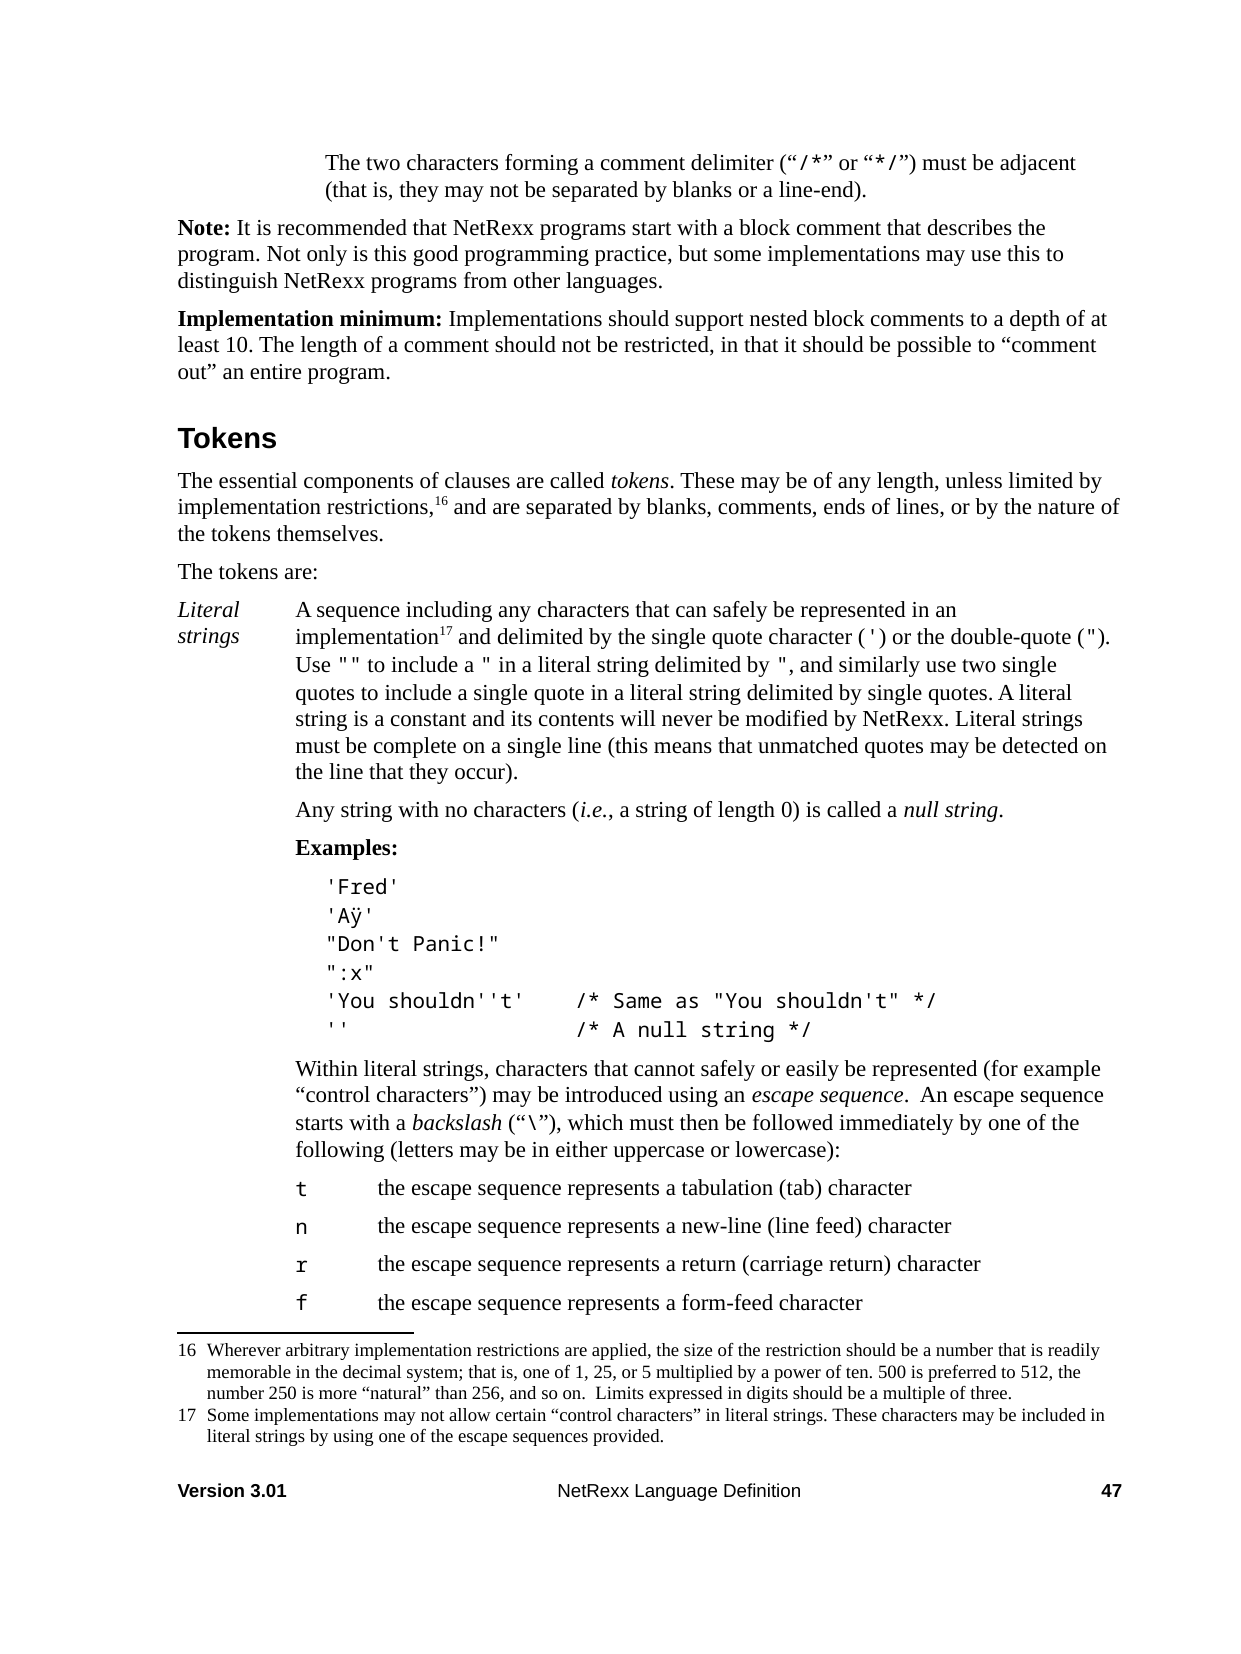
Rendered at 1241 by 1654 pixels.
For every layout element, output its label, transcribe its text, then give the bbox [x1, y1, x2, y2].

table_cell [177, 148, 325, 214]
table_cell the escape sequence represents a return (carriage return) character [377, 1250, 1116, 1288]
subtitle Tokens [177, 421, 1122, 454]
text Wherever arbitrary implementation restrictions are applied, the size of the restriction should be a number that is readily memorable in the decimal system; that is, one of 1, 25, or 5 multiplied by a power of ten. 500 is preferred to 512, the number 250 is more “natural” than 256, and so on. Limits expressed in digits should be a multiple of three. [177, 1339, 1122, 1404]
text The tokens are: [177, 558, 1122, 584]
table_cell n [295, 1212, 377, 1250]
text Note: It is recommended that NetRexx programs start with a block comment that describes the program. Not only is this good programming practice, but some implementations may use this to distinguish NetRexx programs from other languages. [177, 214, 1122, 293]
table_cell the escape sequence represents a form-feed character [377, 1289, 1116, 1317]
table_cell the escape sequence represents a new-line (line feed) character [377, 1212, 1116, 1250]
text The essential components of clauses are called tokens. These may be of any length, unless limited by implementation restrictions, and are separated by blanks, comments, ends of lines, or by the nature of the tokens themselves. [177, 467, 1122, 546]
text Implementation minimum: Implementations should support nested block comments to a depth of at least 10. The length of a comment should not be restricted, in that it should be possible to “comment out” an entire program. [177, 305, 1122, 384]
table_cell r [295, 1250, 377, 1288]
table_cell The two characters forming a comment delimiter (“/*” or “*/”) must be adjacent (that is, they may not be separated by blanks or a line-end). [325, 148, 1122, 214]
table_header Literal strings [177, 596, 295, 1317]
table_header t [295, 1174, 377, 1212]
table_header A sequence including any characters that can safely be represented in an implementation and delimited by the single quote character (') or the double-quote ("). Use "" to include a " in a literal string delimited by ", and similarly use two single quotes to include a single quote in a literal string delimited by single quotes. A literal string is a constant and its contents will never be modified by NetRexx. Literal strings must be complete on a single line (this means that unmatched quotes may be detected on the line that they occur). Any string with no characters (i.e., a string of length 0) is called a null string. Examples: 'Fred' 'Aÿ' "Don't Panic!" ":x" 'You shouldn''t' /* Same as "You shouldn't" */ '' /* A null string */ Within literal strings, characters that cannot safely or easily be represented (for example “control characters”) may be introduced using an escape sequence. An escape sequence starts with a backslash (“\”), which must then be followed immediately by one of the following (letters may be in either uppercase or lowercase): [295, 596, 1122, 1317]
table_cell f [295, 1289, 377, 1317]
table_header the escape sequence represents a tabulation (tab) character [377, 1174, 1116, 1212]
